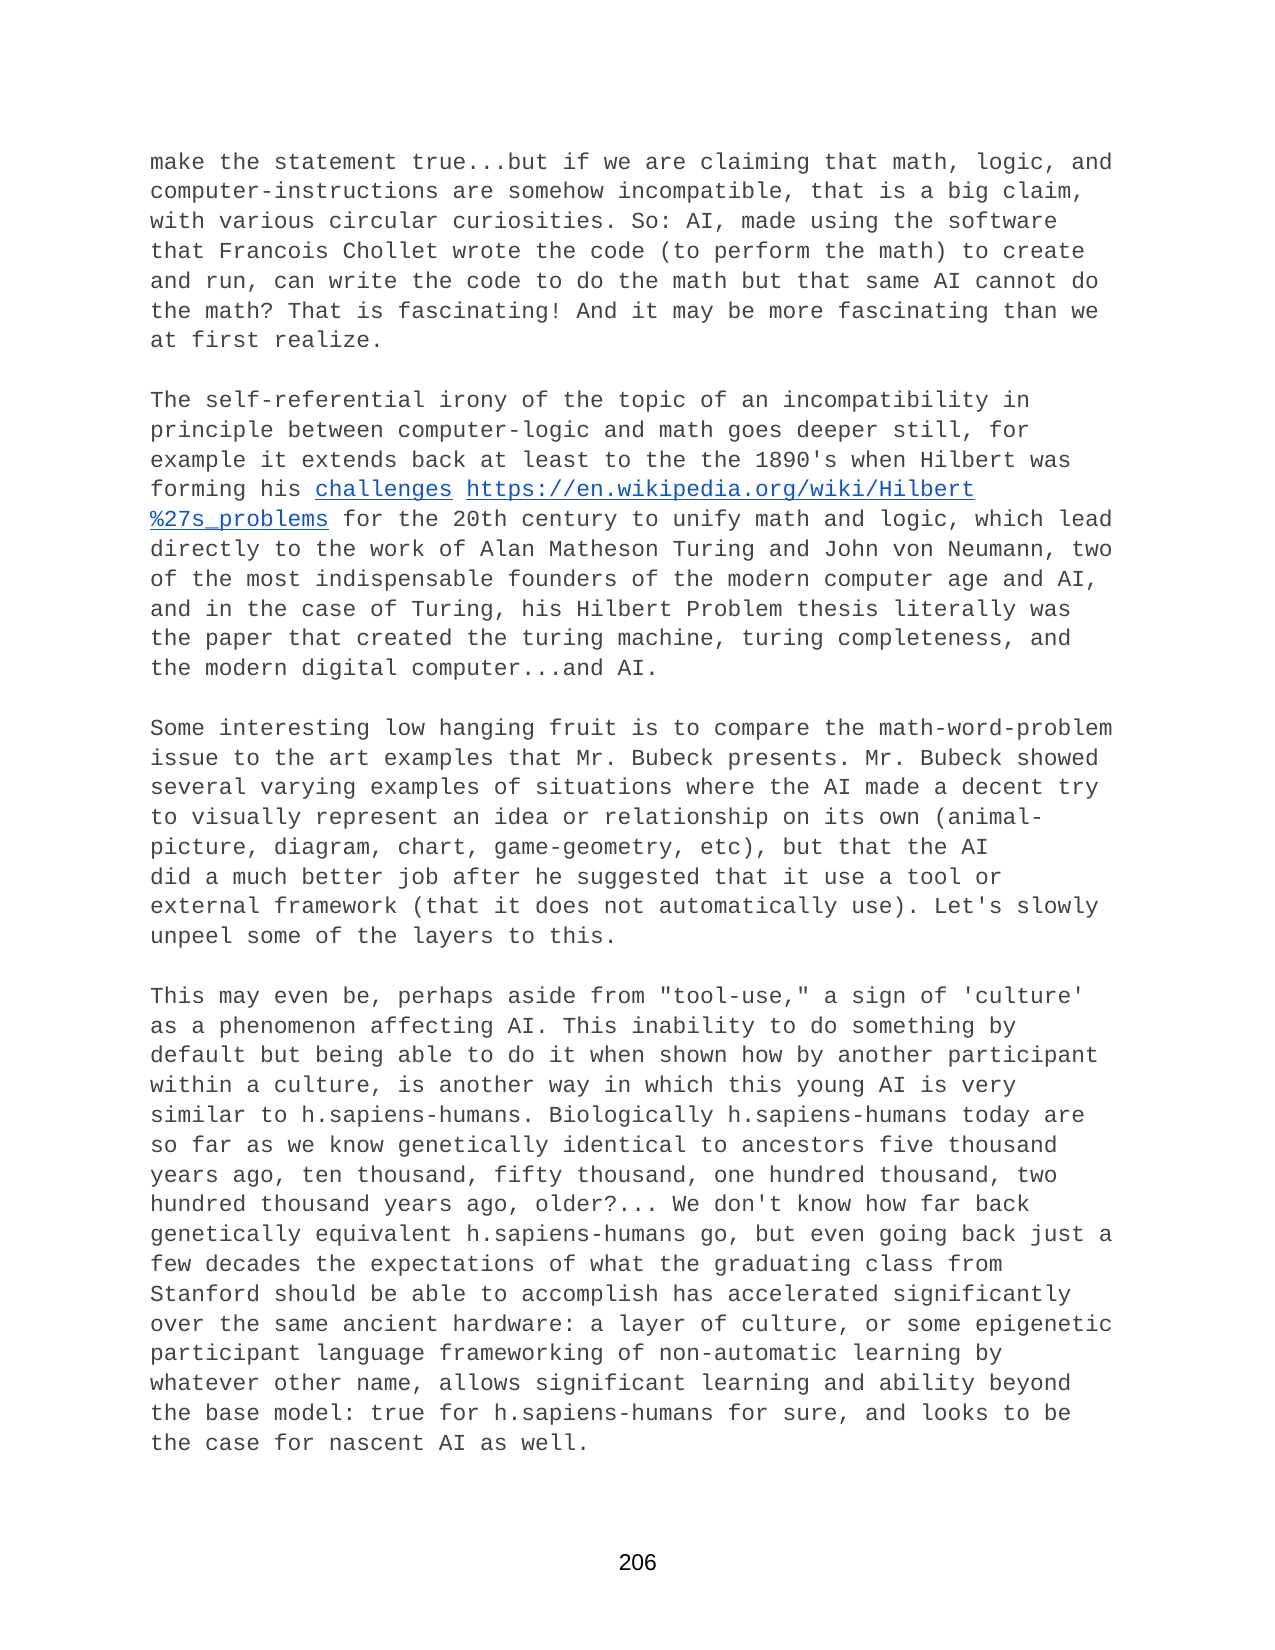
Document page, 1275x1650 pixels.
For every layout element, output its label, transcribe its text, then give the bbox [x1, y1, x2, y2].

text This may even be, perhaps aside from "tool-use," a sign of 'culture' as a phenomenon affecting AI. This inability to do something by default but being able to do it when shown how by another participant within a culture, is another way in which this young AI is very similar to h.sapiens-humans. Biologically h.sapiens-humans today are so far as we know genetically identical to ancestors five thousand years ago, ten thousand, fifty thousand, one hundred thousand, two hundred thousand years ago, older?... We don't know how far back genetically equivalent h.sapiens-humans go, but even going back just a few decades the expectations of what the graduating class from Stanford should be able to accomplish has accelerated significantly over the same ancient hardware: a layer of culture, or some epigenetic participant language frameworking of non-automatic learning by whatever other name, allows significant learning and ability beyond the base model: true for h.sapiens-humans for sure, and looks to be the case for nascent AI as well. [150, 984, 1125, 1457]
text did a much better job after he suggested that it use a tool or external framework (that it does not automatically use). Let's slowly unpeel some of the layers to this. [150, 865, 1125, 951]
text The self-referential irony of the topic of an incompatibility in principle between computer-logic and math goes deeper still, for example it extends back at least to the the 1890's when Hilbert was forming his challenges https://en.wikipedia.org/wiki/Hilbert%27s_problems for the 20th century to unify math and logic, which lead directly to the work of Alan Matheson Turing and John von Neumann, two of the most indispensable founders of the modern computer age and AI, and in the case of Turing, his Hilbert Problem thesis literally was the paper that created the turing machine, turing completeness, and the modern digital computer...and AI. [150, 388, 1125, 682]
text Some interesting low hanging fruit is to compare the math-word-problem issue to the art examples that Mr. Bubeck presents. Mr. Bubeck showed several varying examples of situations where the AI made a decent try to visually represent an idea or relationship on its own (animal-picture, diagram, chart, game-geometry, etc), but that the AI [150, 716, 1125, 861]
text make the statement true...but if we are claiming that math, logic, and computer-instructions are somehow incompatible, that is a big claim, with various circular curiosities. So: AI, made using the software that Francois Chollet wrote the code (to perform the math) to create and run, can write the code to do the math but that same AI cannot do the math? That is fascinating! And it may be more fascinating than we at first realize. [150, 150, 1125, 355]
